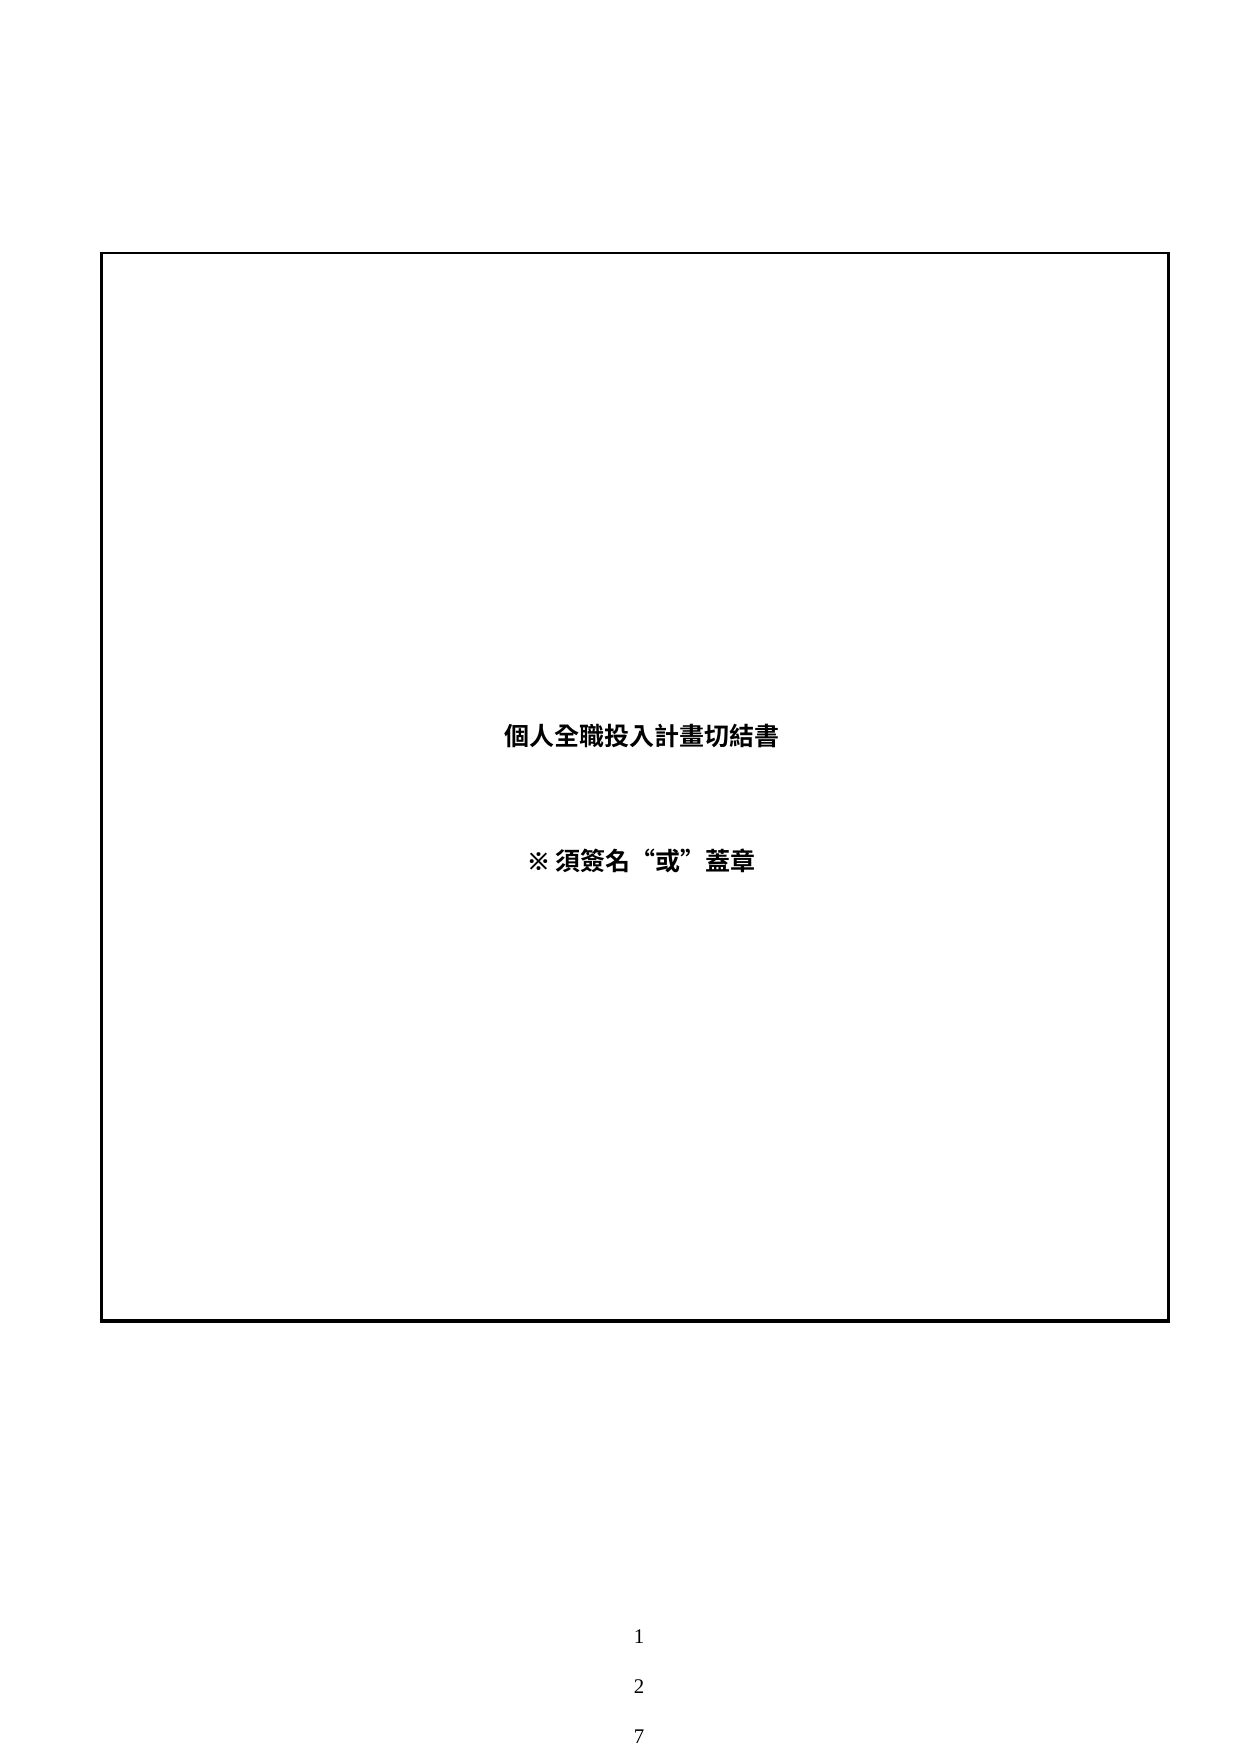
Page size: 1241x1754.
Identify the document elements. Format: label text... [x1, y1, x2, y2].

table_cell 個人全職投入計畫切結書 ※ 須簽名“或”蓋章 [103, 254, 1167, 1319]
